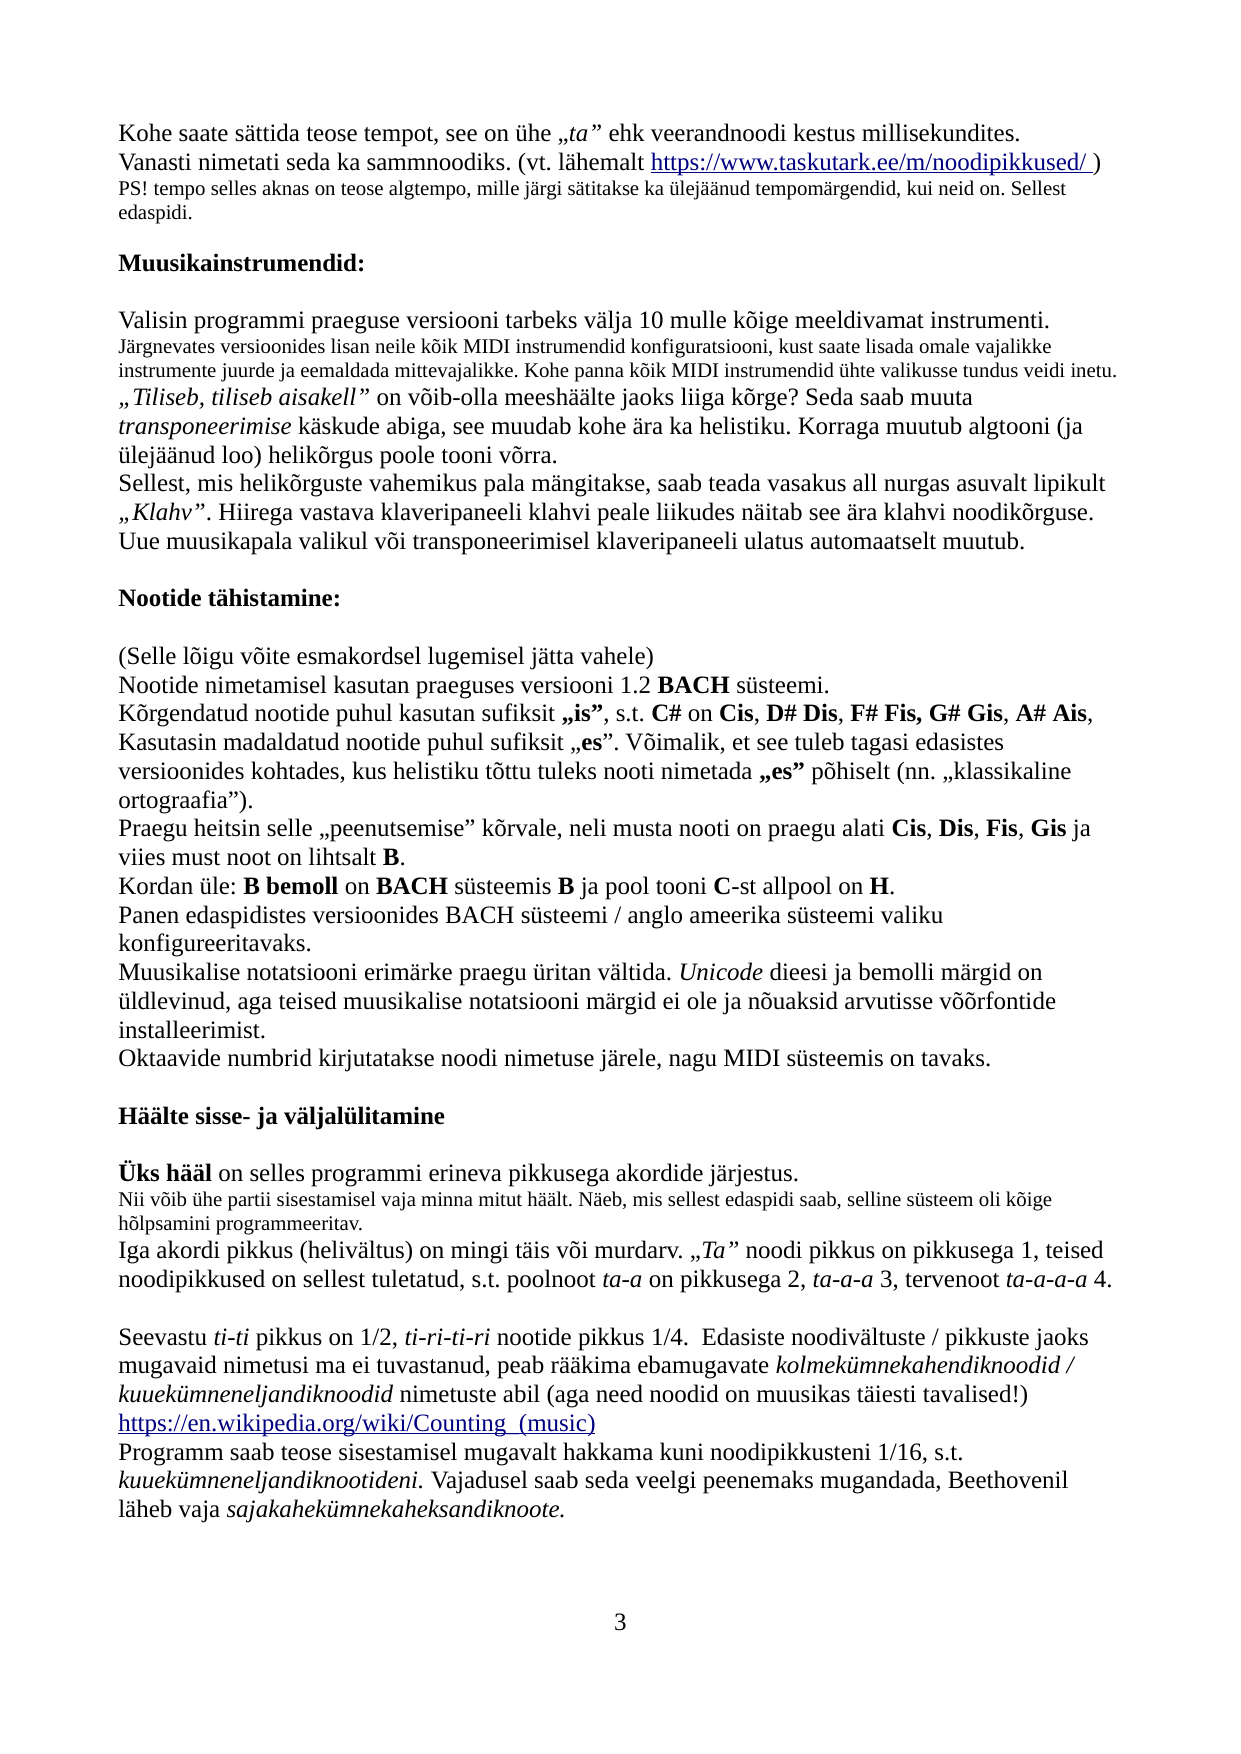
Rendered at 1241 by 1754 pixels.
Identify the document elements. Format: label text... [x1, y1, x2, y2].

text Nii võib ühe partii sisestamisel vaja minna mitut häält. Näeb, mis sellest edaspidi saab, selline süsteem oli kõige hõlpsamini programmeeritav. Iga akordi pikkus (helivältus) on mingi täis või murdarv. „Ta” noodi pikkus on pikkusega 1, teised noodipikkused on sellest tuletatud, s.t. poolnoot ta-a on pikkusega 2, ta-a-a 3, tervenoot ta-a-a-a 4. Seevastu ti-ti pikkus on 1/2, ti-ri-ti-ri nootide pikkus 1/4. Edasiste noodivältuste / pikkuste jaoks mugavaid nimetusi ma ei tuvastanud, peab rääkima ebamugavate kolmekümnekahendiknoodid / kuuekümneneljandiknoodid nimetuste abil (aga need noodid on muusikas täiesti tavalised!) https://en.wikipedia.org/wiki/Counting_(music) Programm saab teose sisestamisel mugavalt hakkama kuni noodipikkusteni 1/16, s.t. kuuekümneneljandiknootideni. Vajadusel saab seda veelgi peenemaks mugandada, Beethovenil läheb vaja sajakahekümnekaheksandiknoote. [118, 1187, 1122, 1552]
text (Selle lõigu võite esmakordsel lugemisel jätta vahele) [118, 641, 1122, 670]
text Kohe saate sättida teose tempot, see on ühe „ta” ehk veerandnoodi kestus millisekundites. [118, 118, 1122, 147]
text Muusikainstrumendid: [118, 248, 1122, 277]
text Kasutasin madaldatud nootide puhul sufiksit „es”. Võimalik, et see tuleb tagasi edasistes versioonides kohtades, kus helistiku tõttu tuleks nooti nimetada „es” põhiselt (nn. „klassikaline ortograafia”). [118, 727, 1122, 813]
text „Tiliseb, tiliseb aisakell” on võib-olla meeshäälte jaoks liiga kõrge? Seda saab muuta transponeerimise käskude abiga, see muudab kohe ära ka helistiku. Korraga muutub algtooni (ja ülejäänud loo) helikõrgus poole tooni võrra. [118, 382, 1122, 468]
text Praegu heitsin selle „peenutsemise” kõrvale, neli musta nooti on praegu alati Cis, Dis, Fis, Gis ja viies must noot on lihtsalt B. Kordan üle: B bemoll on BACH süsteemis B ja pool tooni C-st allpool on H. Panen edaspidistes versioonides BACH süsteemi / anglo ameerika süsteemi valiku konfigureeritavaks. [118, 813, 1122, 957]
text Sellest, mis helikõrguste vahemikus pala mängitakse, saab teada vasakus all nurgas asuvalt lipikult „Klahv”. Hiirega vastava klaveripaneeli klahvi peale liikudes näitab see ära klahvi noodikõrguse. Uue muusikapala valikul või transponeerimisel klaveripaneeli ulatus automaatselt muutub. [118, 468, 1122, 583]
text Valisin programmi praeguse versiooni tarbeks välja 10 mulle kõige meeldivamat instrumenti. [118, 305, 1122, 334]
text Järgnevates versioonides lisan neile kõik MIDI instrumendid konfiguratsiooni, kust saate lisada omale vajalikke instrumente juurde ja eemaldada mittevajalikke. Kohe panna kõik MIDI instrumendid ühte valikusse tundus veidi inetu. [118, 334, 1122, 382]
text Nootide nimetamisel kasutan praeguses versiooni 1.2 BACH süsteemi. Kõrgendatud nootide puhul kasutan sufiksit „is”, s.t. C# on Cis, D# Dis, F# Fis, G# Gis, A# Ais, [118, 670, 1122, 727]
text Muusikalise notatsiooni erimärke praegu üritan vältida. Unicode dieesi ja bemolli märgid on üldlevinud, aga teised muusikalise notatsiooni märgid ei ole ja nõuaksid arvutisse võõrfontide installeerimist. [118, 957, 1122, 1043]
text Nootide tähistamine: [118, 583, 1122, 612]
text Üks hääl on selles programmi erineva pikkusega akordide järjestus. [118, 1158, 1122, 1187]
text Oktaavide numbrid kirjutatakse noodi nimetuse järele, nagu MIDI süsteemis on tavaks. [118, 1043, 1122, 1072]
text Häälte sisse- ja väljalülitamine [118, 1101, 1122, 1130]
text PS! tempo selles aknas on teose algtempo, mille järgi sätitakse ka ülejäänud tempomärgendid, kui neid on. Sellest edaspidi. [118, 176, 1122, 224]
text Vanasti nimetati seda ka sammnoodiks. (vt. lähemalt https://www.taskutark.ee/m/noodipikkused/ ) [118, 147, 1122, 176]
